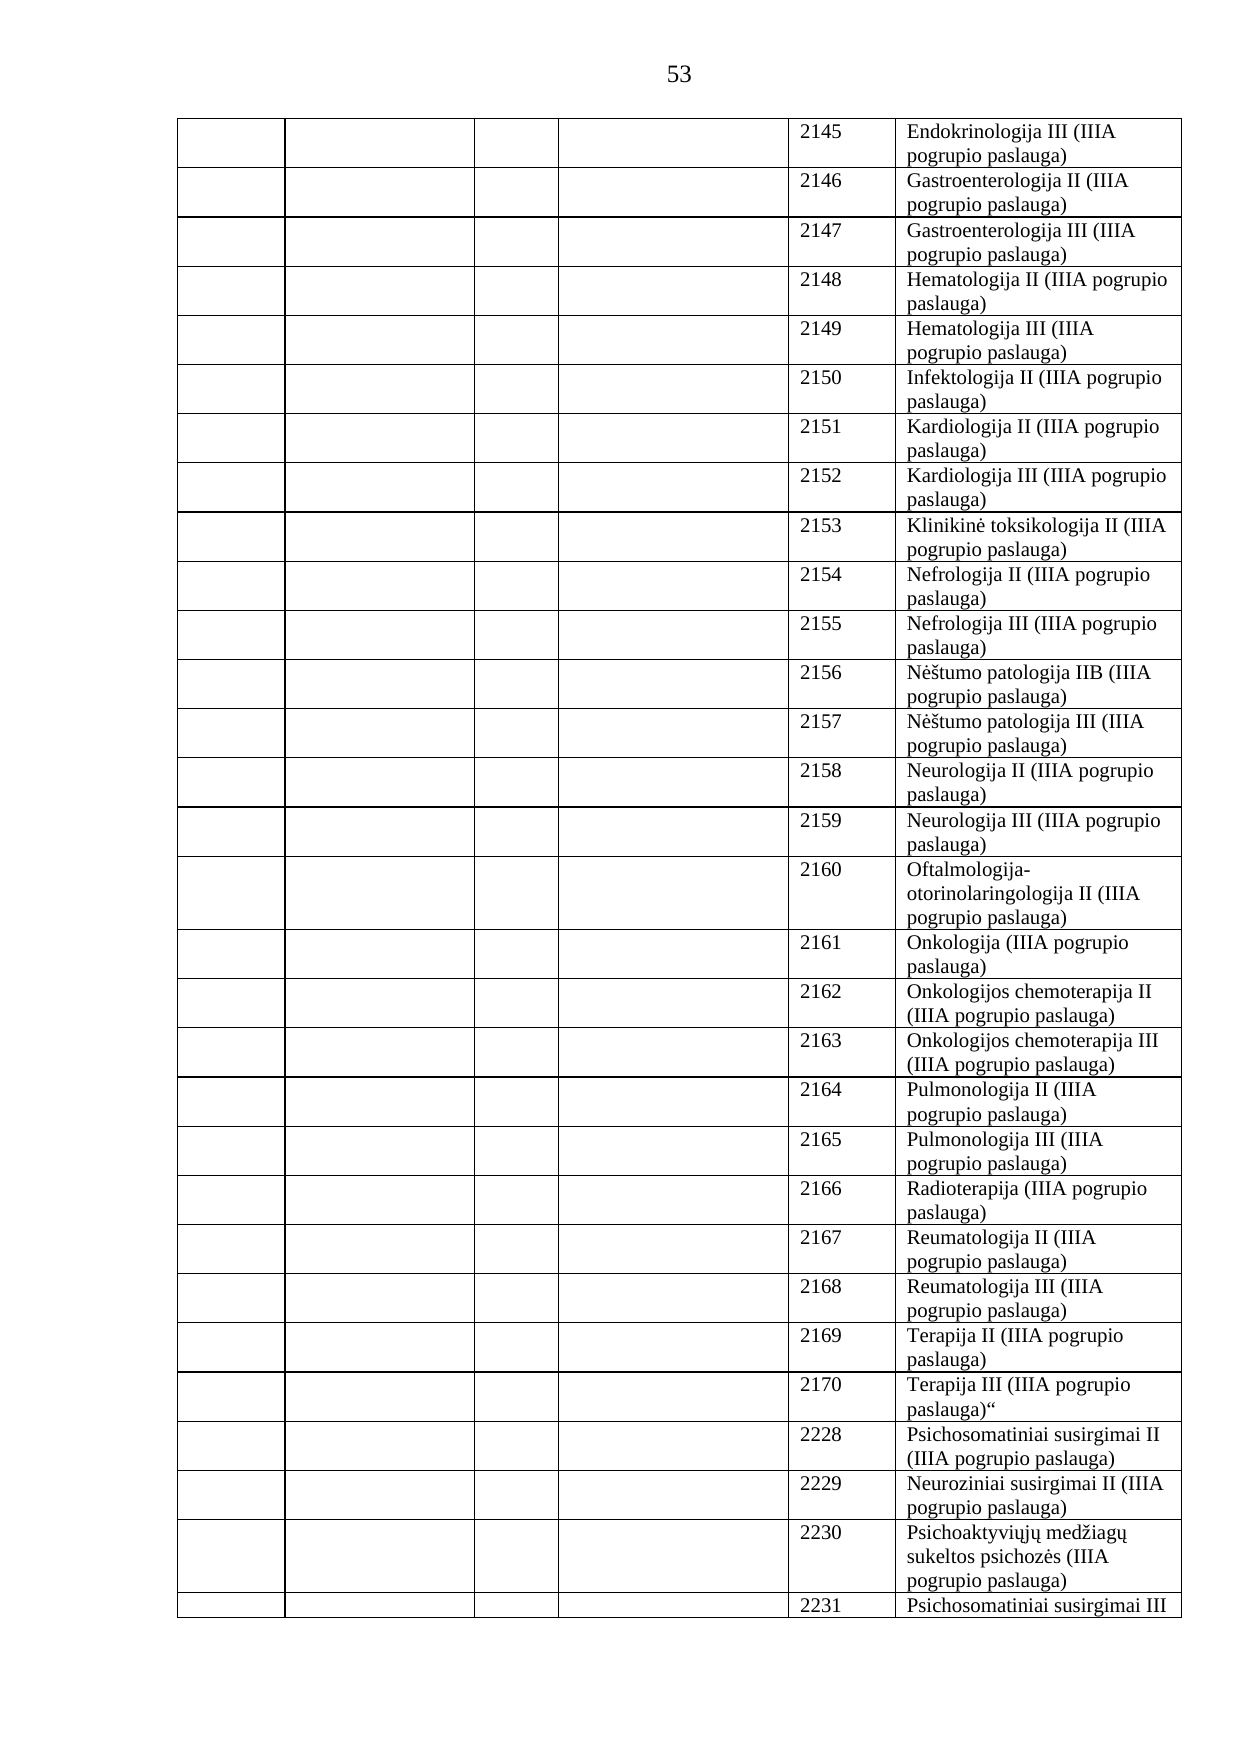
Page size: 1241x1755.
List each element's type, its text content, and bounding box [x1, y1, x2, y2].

table_cell 2162 [789, 979, 895, 1027]
table_cell [286, 611, 474, 659]
table_cell [559, 1028, 788, 1076]
table_cell 2155 [789, 611, 895, 659]
table_cell Nėštumo patologija IIB (IIIA pogrupio paslauga) [896, 660, 1181, 708]
table_cell [475, 979, 558, 1027]
table_cell [178, 168, 284, 216]
table_cell 2160 [789, 857, 895, 929]
table_cell [475, 1225, 558, 1273]
table_cell [559, 168, 788, 216]
table_cell [559, 316, 788, 364]
table_cell [475, 1373, 558, 1421]
table_cell [475, 1127, 558, 1175]
table_cell [475, 1028, 558, 1076]
table_cell Onkologija (IIIA pogrupio paslauga) [896, 930, 1181, 978]
table_cell 2166 [789, 1176, 895, 1224]
table_cell 2153 [789, 513, 895, 561]
table_cell Psichosomatiniai susirgimai II (IIIA pogrupio paslauga) [896, 1422, 1181, 1470]
table_cell Hematologija II (IIIA pogrupio paslauga) [896, 267, 1181, 315]
table_cell [178, 1225, 284, 1273]
table_cell [178, 1127, 284, 1175]
table_cell [559, 1422, 788, 1470]
table_cell [286, 513, 474, 561]
table_cell [559, 660, 788, 708]
table_cell [475, 316, 558, 364]
table_cell 2228 [789, 1422, 895, 1470]
table_cell [178, 1274, 284, 1322]
table_cell [559, 857, 788, 929]
table_cell [286, 709, 474, 757]
table_cell [559, 1520, 788, 1592]
table_cell [559, 267, 788, 315]
table_cell [559, 1471, 788, 1519]
table_cell Kardiologija II (IIIA pogrupio paslauga) [896, 414, 1181, 462]
table_cell [286, 930, 474, 978]
table_cell [178, 316, 284, 364]
table_cell [178, 267, 284, 315]
table_cell [475, 930, 558, 978]
table_cell [559, 1127, 788, 1175]
table_cell [178, 611, 284, 659]
table_cell [286, 168, 474, 216]
table_cell [178, 513, 284, 561]
table_cell [475, 562, 558, 610]
table_cell Neurologija II (IIIA pogrupio paslauga) [896, 758, 1181, 806]
table_cell 2167 [789, 1225, 895, 1273]
table_cell [475, 808, 558, 856]
table_cell [178, 758, 284, 806]
table_cell [286, 1078, 474, 1126]
table_cell [286, 463, 474, 511]
table_cell [475, 119, 558, 167]
table_cell [178, 1323, 284, 1371]
table_cell 2161 [789, 930, 895, 978]
table_cell [286, 1323, 474, 1371]
table_cell [475, 611, 558, 659]
table_cell Radioterapija (IIIA pogrupio paslauga) [896, 1176, 1181, 1224]
table_cell 2164 [789, 1078, 895, 1126]
table_cell [475, 1078, 558, 1126]
table_cell [286, 758, 474, 806]
table_cell [178, 562, 284, 610]
table_cell [178, 463, 284, 511]
table_cell [286, 316, 474, 364]
table_cell 2156 [789, 660, 895, 708]
table_cell Infektologija II (IIIA pogrupio paslauga) [896, 365, 1181, 413]
table_cell [475, 709, 558, 757]
table_cell [559, 562, 788, 610]
table_cell [559, 414, 788, 462]
table_cell 2170 [789, 1373, 895, 1421]
table_cell Onkologijos chemoterapija III (IIIA pogrupio paslauga) [896, 1028, 1181, 1076]
table_cell [286, 1520, 474, 1592]
table_cell [475, 1323, 558, 1371]
table_cell [286, 1373, 474, 1421]
table_cell [559, 808, 788, 856]
table_cell [178, 119, 284, 167]
table_cell [178, 1078, 284, 1126]
table_cell [475, 1422, 558, 1470]
table_cell 2147 [789, 218, 895, 266]
table_cell [559, 979, 788, 1027]
table_cell [475, 1274, 558, 1322]
table_cell [286, 808, 474, 856]
table_cell Reumatologija III (IIIA pogrupio paslauga) [896, 1274, 1181, 1322]
table_cell 2151 [789, 414, 895, 462]
table_cell [286, 267, 474, 315]
table_cell [286, 1422, 474, 1470]
table_cell Gastroenterologija III (IIIA pogrupio paslauga) [896, 218, 1181, 266]
table_cell [475, 857, 558, 929]
table_cell 2168 [789, 1274, 895, 1322]
table_cell Terapija II (IIIA pogrupio paslauga) [896, 1323, 1181, 1371]
table_cell [475, 218, 558, 266]
table_cell [475, 758, 558, 806]
table_cell [559, 365, 788, 413]
table_cell Endokrinologija III (IIIA pogrupio paslauga) [896, 119, 1181, 167]
table_cell [286, 562, 474, 610]
table_cell 2231 [789, 1593, 895, 1617]
table_cell [475, 513, 558, 561]
table_cell [286, 1593, 474, 1617]
table_cell [559, 758, 788, 806]
table_cell [286, 857, 474, 929]
table_cell [559, 119, 788, 167]
table_cell Pulmonologija III (IIIA pogrupio paslauga) [896, 1127, 1181, 1175]
table_cell Psichosomatiniai susirgimai III [896, 1593, 1181, 1617]
table_cell [475, 1520, 558, 1592]
table_cell 2157 [789, 709, 895, 757]
table_cell Nefrologija II (IIIA pogrupio paslauga) [896, 562, 1181, 610]
table_cell [559, 463, 788, 511]
table_cell 2149 [789, 316, 895, 364]
table_cell [475, 414, 558, 462]
table_cell [178, 414, 284, 462]
table_cell [178, 660, 284, 708]
table_cell 2152 [789, 463, 895, 511]
table_cell 2146 [789, 168, 895, 216]
table_cell Kardiologija III (IIIA pogrupio paslauga) [896, 463, 1181, 511]
table_cell [475, 267, 558, 315]
table_cell [286, 1028, 474, 1076]
table_cell Neuroziniai susirgimai II (IIIA pogrupio paslauga) [896, 1471, 1181, 1519]
table_cell [559, 1176, 788, 1224]
table_cell [286, 119, 474, 167]
table_cell [178, 709, 284, 757]
table_cell [286, 218, 474, 266]
table_cell [178, 1373, 284, 1421]
table_cell [475, 660, 558, 708]
table_cell Terapija III (IIIA pogrupio paslauga)“ [896, 1373, 1181, 1421]
table_cell [178, 808, 284, 856]
table_cell [178, 218, 284, 266]
table_cell Reumatologija II (IIIA pogrupio paslauga) [896, 1225, 1181, 1273]
table_cell [559, 218, 788, 266]
table_cell [286, 1471, 474, 1519]
table_cell [286, 1127, 474, 1175]
table_cell Pulmonologija II (IIIA pogrupio paslauga) [896, 1078, 1181, 1126]
table_cell [559, 513, 788, 561]
table_cell 2158 [789, 758, 895, 806]
table_cell Neurologija III (IIIA pogrupio paslauga) [896, 808, 1181, 856]
table_cell 2150 [789, 365, 895, 413]
table_cell [178, 857, 284, 929]
table_cell [559, 1225, 788, 1273]
table_cell [559, 1274, 788, 1322]
table_cell 2169 [789, 1323, 895, 1371]
table_cell Nėštumo patologija III (IIIA pogrupio paslauga) [896, 709, 1181, 757]
table_cell Hematologija III (IIIA pogrupio paslauga) [896, 316, 1181, 364]
table_cell [286, 1176, 474, 1224]
table_cell 2229 [789, 1471, 895, 1519]
table_cell Psichoaktyviųjų medžiagų sukeltos psichozės (IIIA pogrupio paslauga) [896, 1520, 1181, 1592]
table_cell [475, 1176, 558, 1224]
table_cell [475, 168, 558, 216]
table_cell 2154 [789, 562, 895, 610]
table_cell Nefrologija III (IIIA pogrupio paslauga) [896, 611, 1181, 659]
table_cell 2159 [789, 808, 895, 856]
table_cell [178, 1028, 284, 1076]
table_cell 2230 [789, 1520, 895, 1592]
table_cell [475, 365, 558, 413]
table_cell [559, 930, 788, 978]
table_cell [178, 1422, 284, 1470]
table_cell [178, 1176, 284, 1224]
table_cell [286, 979, 474, 1027]
table_cell 2145 [789, 119, 895, 167]
table_cell 2163 [789, 1028, 895, 1076]
table_cell Oftalmologija-otorinolaringologija II (IIIA pogrupio paslauga) [896, 857, 1181, 929]
table_cell 2165 [789, 1127, 895, 1175]
table_cell [178, 1593, 284, 1617]
table_cell [178, 979, 284, 1027]
table_cell [178, 1520, 284, 1592]
table_cell [559, 709, 788, 757]
table_cell [559, 1078, 788, 1126]
table_cell Gastroenterologija II (IIIA pogrupio paslauga) [896, 168, 1181, 216]
table_cell 2148 [789, 267, 895, 315]
table_cell [286, 660, 474, 708]
table_cell [559, 1593, 788, 1617]
table_cell [286, 365, 474, 413]
table_cell [559, 611, 788, 659]
table_cell [178, 365, 284, 413]
table_cell [286, 1225, 474, 1273]
table_cell Klinikinė toksikologija II (IIIA pogrupio paslauga) [896, 513, 1181, 561]
table_cell [559, 1323, 788, 1371]
table_cell [178, 930, 284, 978]
table_cell Onkologijos chemoterapija II (IIIA pogrupio paslauga) [896, 979, 1181, 1027]
table_cell [178, 1471, 284, 1519]
table_cell [286, 1274, 474, 1322]
table_cell [475, 1471, 558, 1519]
table_cell [286, 414, 474, 462]
table_cell [475, 463, 558, 511]
table_cell [475, 1593, 558, 1617]
table_cell [559, 1373, 788, 1421]
